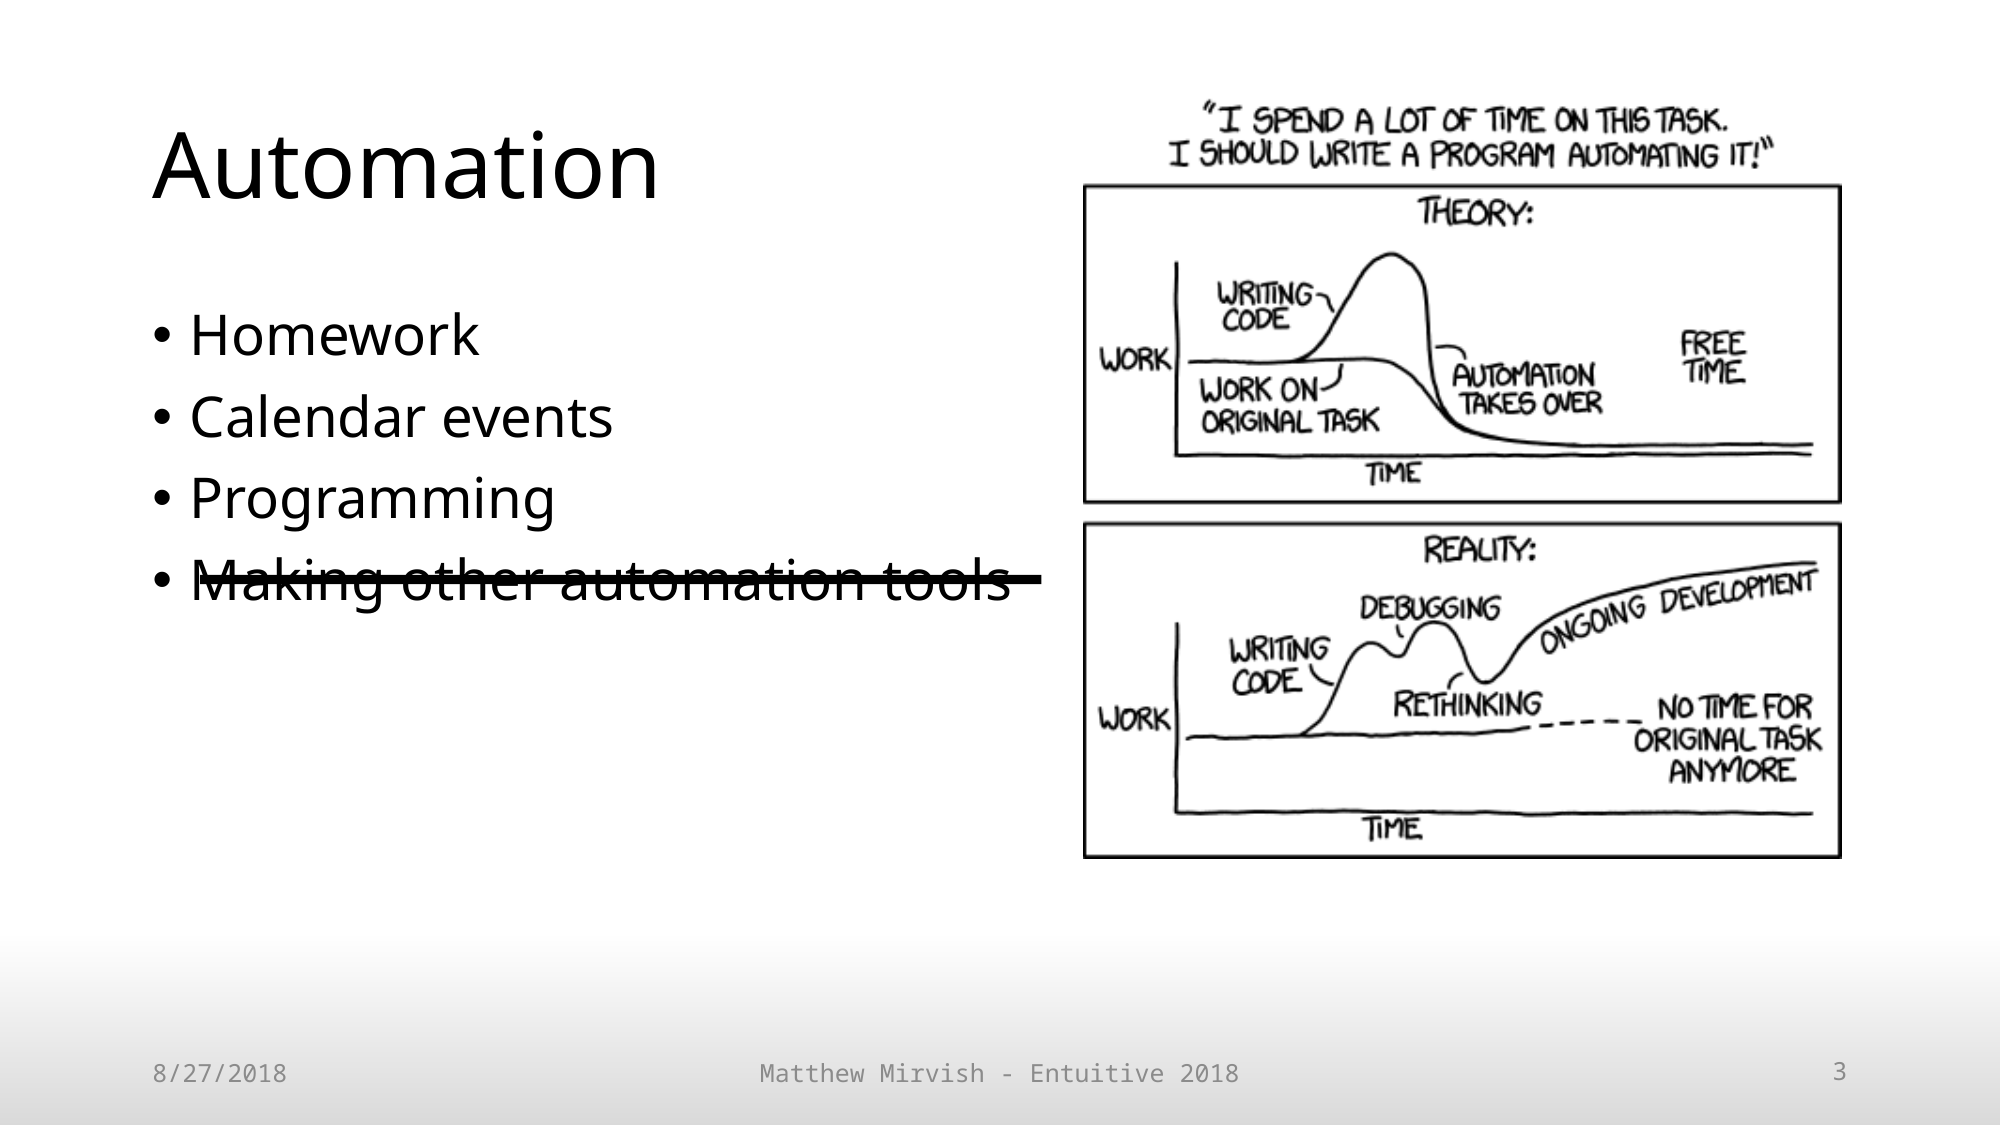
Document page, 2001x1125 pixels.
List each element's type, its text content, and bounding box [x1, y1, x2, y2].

slide_number [1412, 1042, 1863, 1103]
list Homework Calendar events Programming Making other automation tools [137, 299, 1863, 1014]
picture [1083, 94, 1842, 859]
footer Matthew Mirvish - Entuitive 2018 [662, 1042, 1338, 1103]
slide_number 8/27/2018 [137, 1042, 588, 1103]
title Automation [137, 59, 1863, 278]
